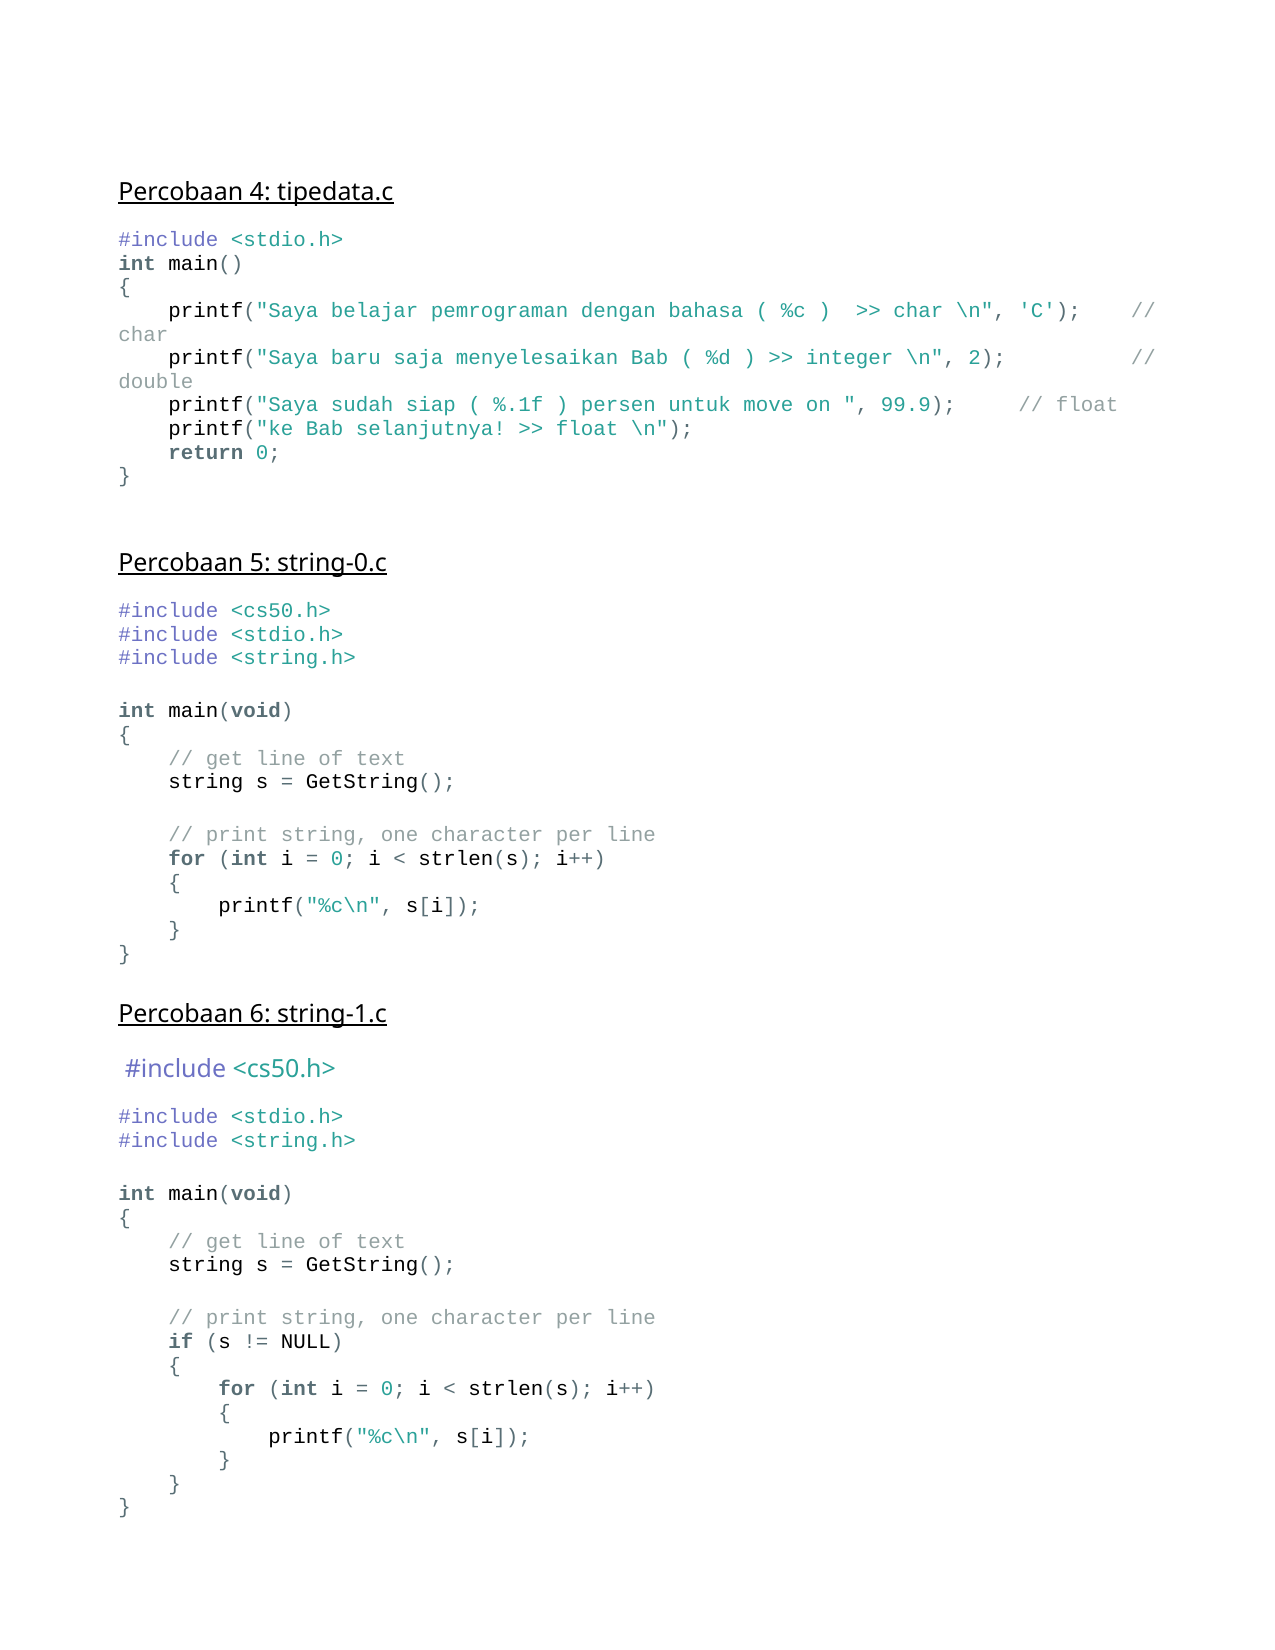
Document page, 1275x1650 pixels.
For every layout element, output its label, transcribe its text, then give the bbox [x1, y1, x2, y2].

text } [118, 465, 1157, 489]
text { [118, 872, 1157, 895]
text Percobaan 4: tipedata.c [118, 173, 1157, 208]
text { [118, 1355, 1157, 1378]
text { [118, 1207, 1157, 1231]
text for (int i = 0; i < strlen(s); i++) [118, 1378, 1157, 1402]
text #include <stdio.h> [118, 1107, 1157, 1130]
text printf("Saya sudah siap ( %.1f ) persen untuk move on ", 99.9); // float [118, 394, 1157, 418]
text printf("%c\n", s[i]); [118, 1426, 1157, 1449]
text // get line of text [118, 1231, 1157, 1254]
text printf("Saya belajar pemrograman dengan bahasa ( %c ) >> char \n", 'C'); // char [118, 300, 1157, 347]
text for (int i = 0; i < strlen(s); i++) [118, 848, 1157, 872]
text #include <cs50.h> [118, 600, 1157, 623]
text int main() [118, 253, 1157, 276]
text int main(void) [118, 700, 1157, 724]
text } [118, 1449, 1157, 1473]
text // print string, one character per line [118, 1307, 1157, 1331]
text } [118, 1473, 1157, 1497]
text int main(void) [118, 1183, 1157, 1207]
text if (s != NULL) [118, 1331, 1157, 1355]
text { [118, 276, 1157, 300]
text Percobaan 5: string-0.c [118, 544, 1157, 578]
text } [118, 1497, 1157, 1520]
text // get line of text [118, 748, 1157, 771]
text } [118, 943, 1157, 966]
text printf("%c\n", s[i]); [118, 895, 1157, 919]
text #include <string.h> [118, 647, 1157, 671]
text #include <stdio.h> [118, 229, 1157, 253]
text { [118, 1402, 1157, 1426]
text printf("ke Bab selanjutnya! >> float \n"); [118, 418, 1157, 442]
text #include <string.h> [118, 1130, 1157, 1154]
text { [118, 724, 1157, 748]
text } [118, 919, 1157, 943]
text string s = GetString(); [118, 771, 1157, 795]
text string s = GetString(); [118, 1254, 1157, 1278]
text return 0; [118, 442, 1157, 465]
text Percobaan 6: string-1.c [118, 996, 1157, 1030]
text #include <stdio.h> [118, 623, 1157, 647]
text // print string, one character per line [118, 824, 1157, 848]
text printf("Saya baru saja menyelesaikan Bab ( %d ) >> integer \n", 2); // double [118, 347, 1157, 394]
text #include <cs50.h> [118, 1051, 1157, 1085]
